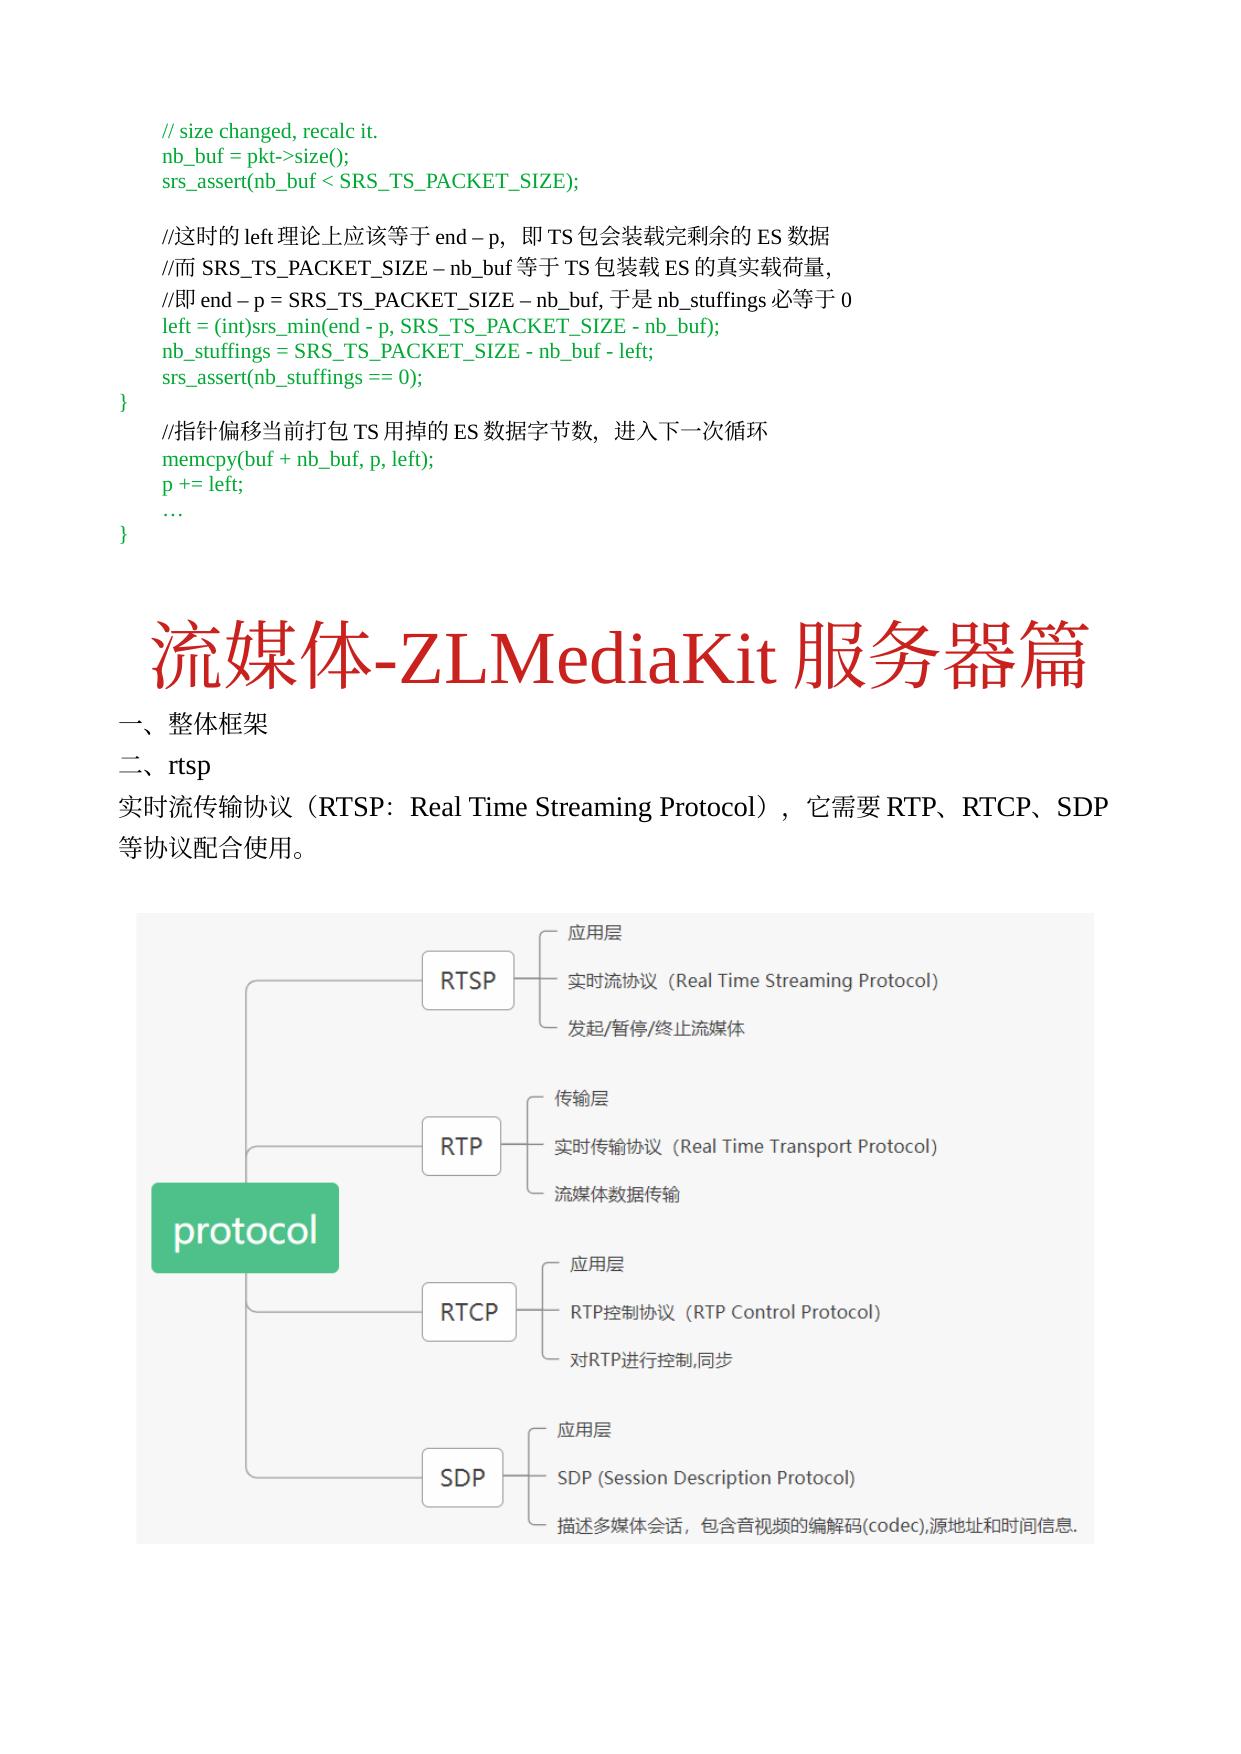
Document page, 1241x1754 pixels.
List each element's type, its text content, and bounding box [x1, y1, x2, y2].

text 流媒体-ZLMediaKit服务器篇 [118, 597, 1122, 705]
text //即end – p = SRS_TS_PACKET_SIZE – nb_buf, 于是nb_stuffings必等于0 [118, 282, 1122, 313]
text 实时流传输协议（RTSP：Real Time Streaming Protocol），它需要RTP、RTCP、SDP等协议配合使用。 [118, 787, 1122, 864]
text // size changed, recalc it. [118, 118, 1122, 143]
text 一、整体框架 [118, 705, 1122, 741]
text nb_stuffings = SRS_TS_PACKET_SIZE - nb_buf - left; [118, 338, 1122, 364]
text p += left; [118, 471, 1122, 496]
text memcpy(buf + nb_buf, p, left); [118, 446, 1122, 471]
text srs_assert(nb_stuffings == 0); [118, 364, 1122, 389]
text srs_assert(nb_buf < SRS_TS_PACKET_SIZE); [118, 168, 1122, 194]
text } [118, 389, 1122, 414]
text left = (int)srs_min(end - p, SRS_TS_PACKET_SIZE - nb_buf); [118, 313, 1122, 338]
text nb_buf = pkt->size(); [118, 143, 1122, 168]
text //指针偏移当前打包TS用掉的ES数据字节数，进入下一次循环 [118, 414, 1122, 446]
text //而 SRS_TS_PACKET_SIZE – nb_buf等于TS包装载ES的真实载荷量， [118, 250, 1122, 282]
text 二、rtsp [118, 746, 1122, 782]
text //这时的left理论上应该等于end – p，即TS包会装载完剩余的ES数据 [118, 219, 1122, 250]
text … [118, 496, 1122, 521]
text } [118, 521, 1122, 546]
picture [136, 913, 1094, 1544]
